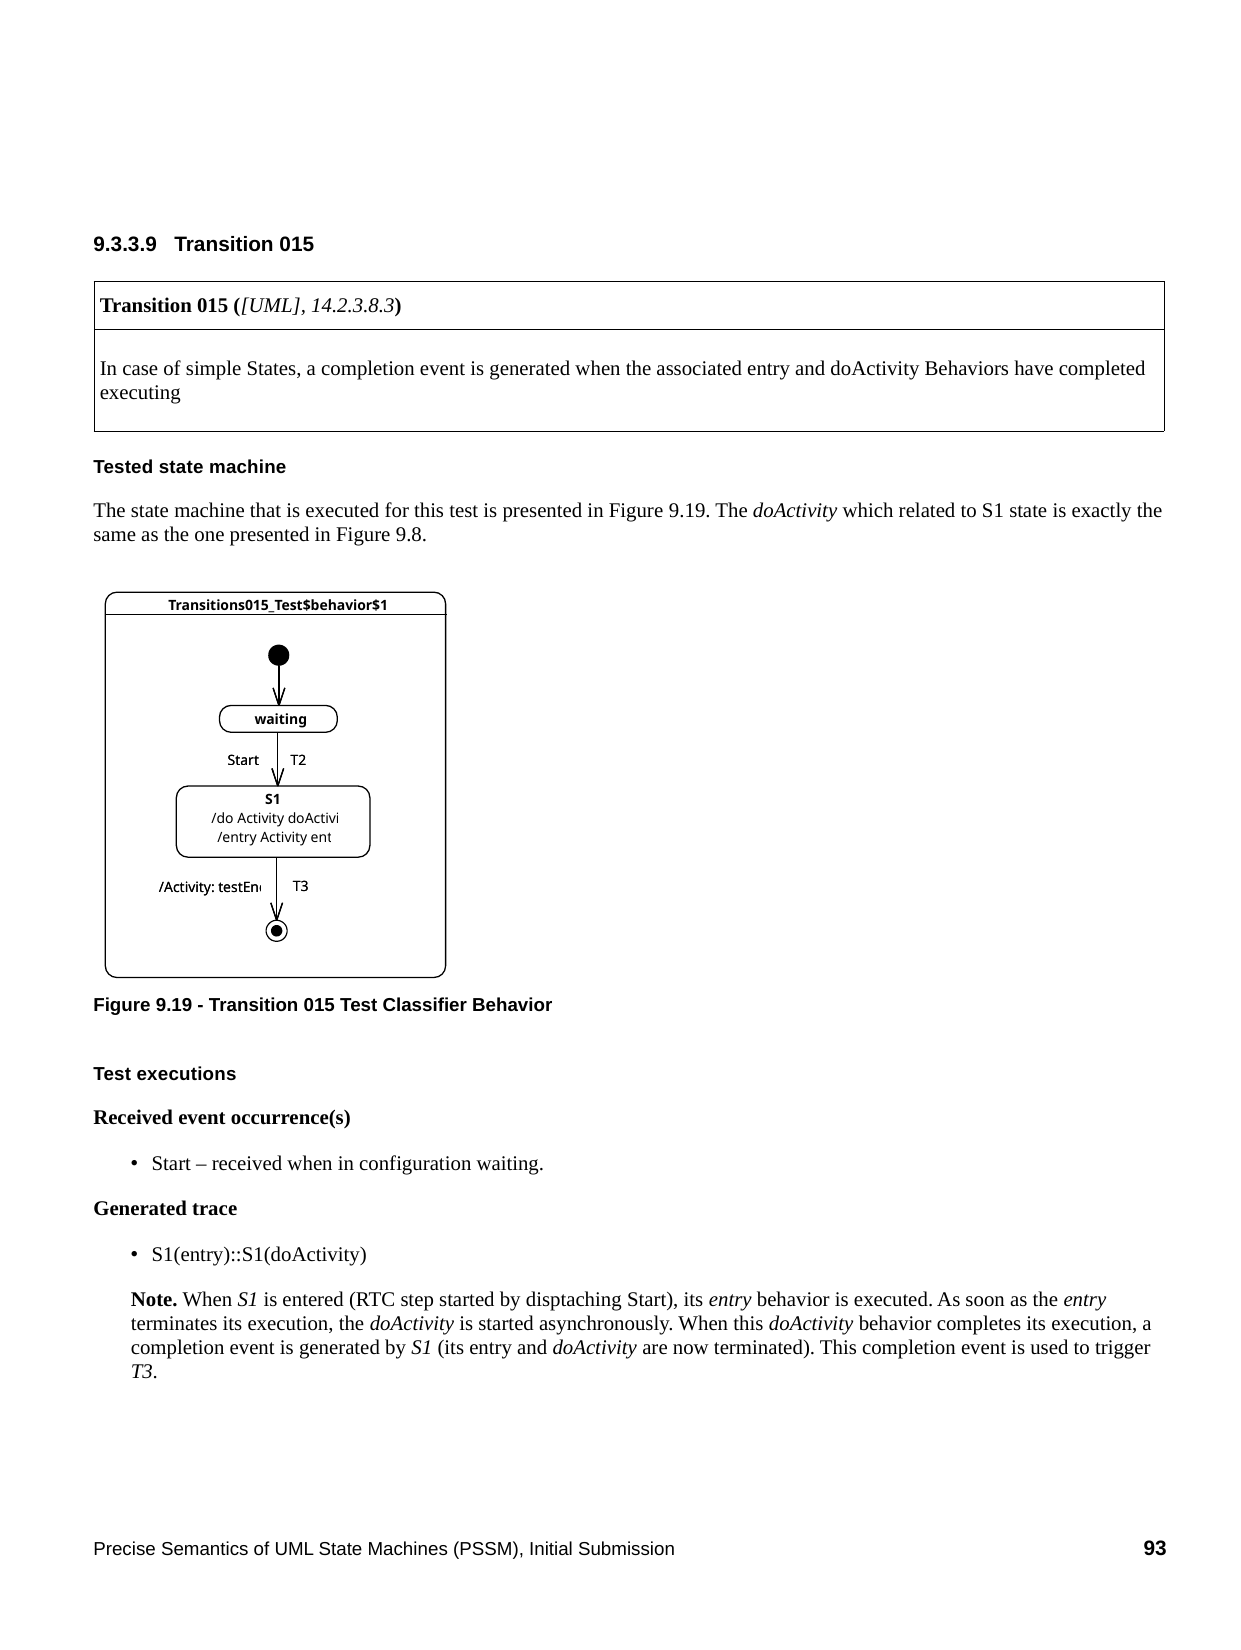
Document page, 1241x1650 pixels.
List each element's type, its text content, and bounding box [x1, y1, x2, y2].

text Received event occurrence(s) [93, 1105, 1164, 1129]
table_cell In case of simple States, a completion event is generated when the associated entry and doActivity Behaviors have completed executing [95, 330, 1164, 431]
text Generated trace [93, 1196, 1164, 1220]
subtitle Test executions [93, 567, 1164, 1084]
text Note. When S1 is entered (RTC step started by disptaching Start), its entry behavior is executed. As soon as the entry terminates its execution, the doActivity is started asynchronously. When this doActivity behavior completes its execution, a completion event is generated by S1 (its entry and doActivity are now terminated). This completion event is used to trigger T3. [131, 1287, 1164, 1383]
table_header Transition 015 ([UML], 14.2.3.8.3) [95, 282, 1164, 329]
list Start – received when in configuration waiting. [131, 1150, 1164, 1175]
subtitle Tested state machine [93, 456, 1164, 477]
list S1(entry)::S1(doActivity) [131, 1241, 1164, 1266]
text The state machine that is executed for this test is presented in Figure 9.19. The doActivity which related to S1 state is exactly the same as the one presented in Figure 9.8. [93, 498, 1164, 546]
subtitle Transition 015 [93, 231, 1164, 256]
text Figure 9.19 - Transition 015 Test Classifier Behavior [93, 580, 640, 1016]
